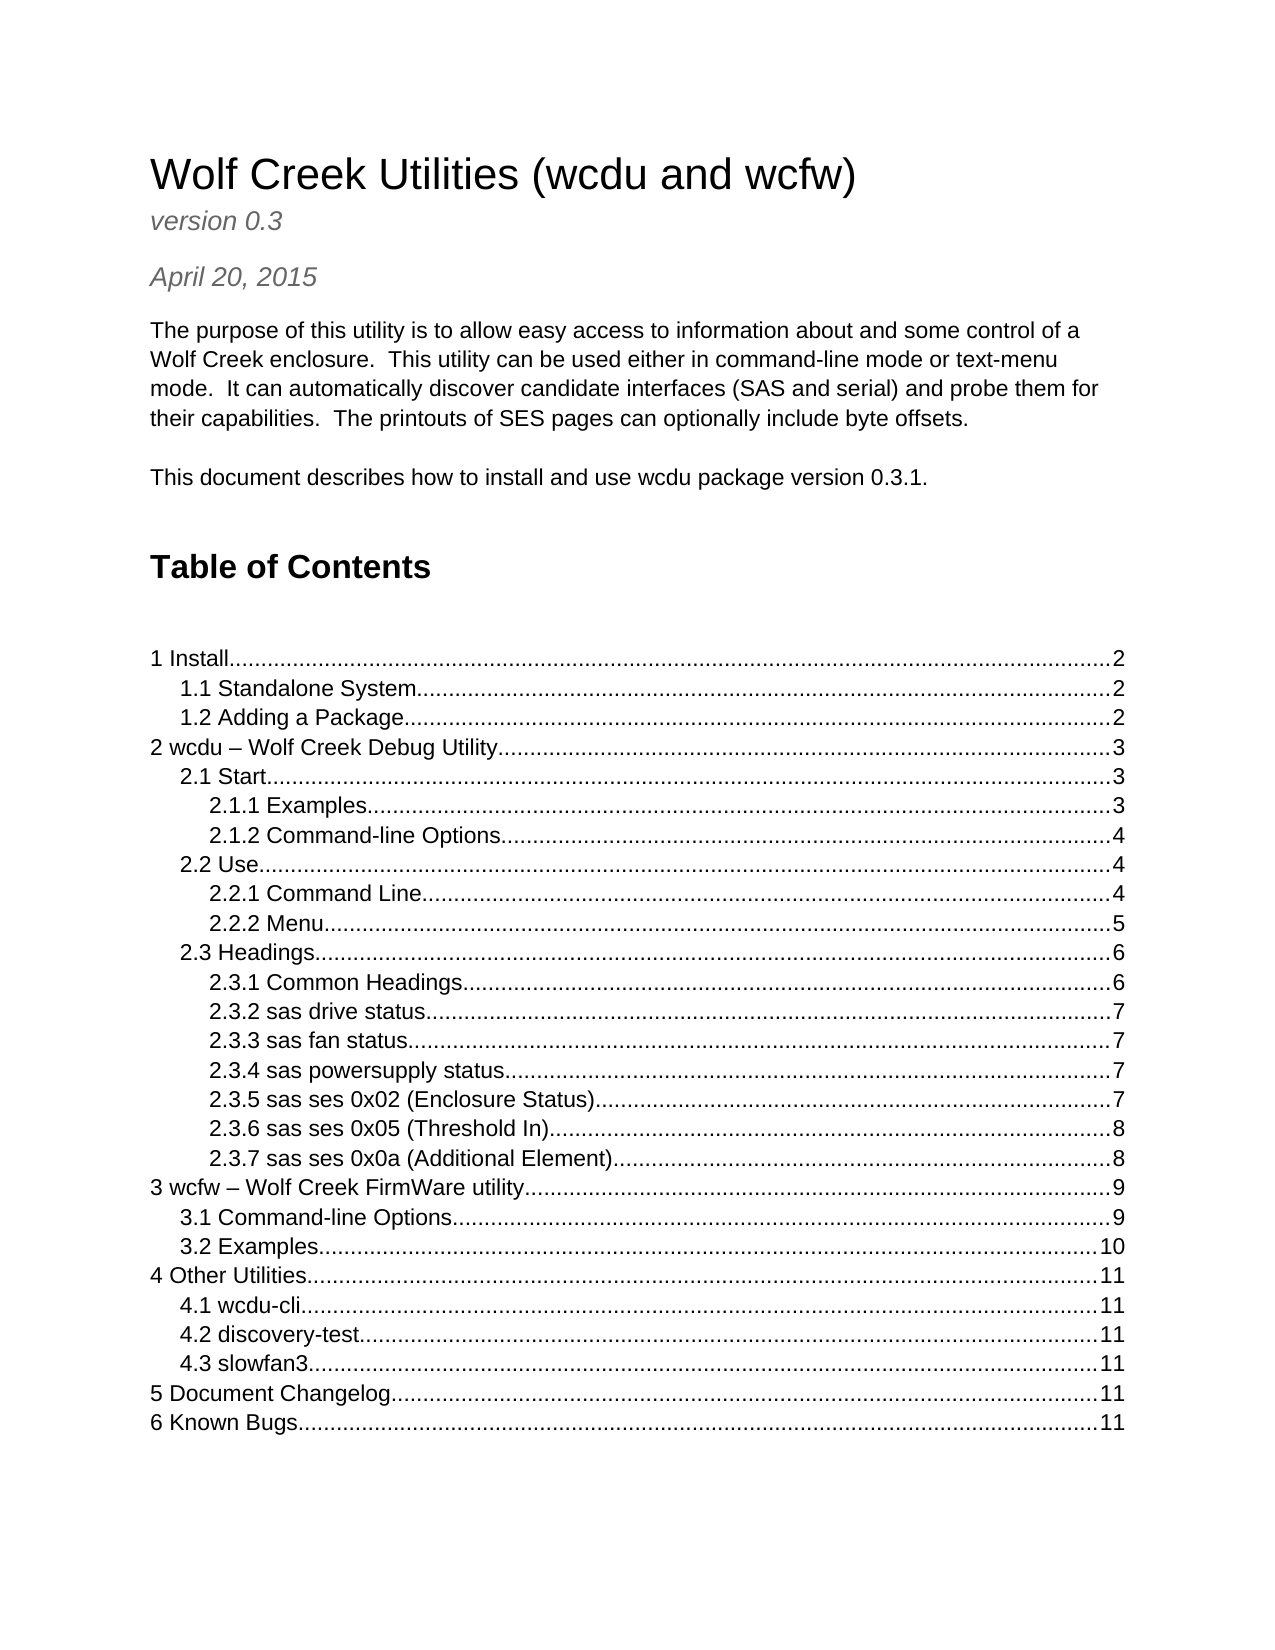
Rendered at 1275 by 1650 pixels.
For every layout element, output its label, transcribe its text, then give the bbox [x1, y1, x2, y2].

subtitle Table of Contents [150, 548, 1125, 628]
text 4.3 slowfan3 11 [179, 1351, 1125, 1377]
text 4 Other Utilities 11 [150, 1263, 1125, 1289]
text 2.3.5 sas ses 0x02 (Enclosure Status) 7 [209, 1087, 1125, 1112]
text 1.2 Adding a Package 2 [179, 705, 1125, 731]
text 3.2 Examples 10 [179, 1234, 1125, 1259]
text 4.2 discovery-test 11 [179, 1322, 1125, 1347]
title Wolf Creek Utilities (wcdu and wcfw) [150, 150, 1125, 199]
text 2.3.3 sas fan status 7 [209, 1028, 1125, 1054]
text 2.3.7 sas ses 0x0a (Additional Element) 8 [209, 1146, 1125, 1171]
text 2.1.2 Command-line Options 4 [209, 822, 1125, 848]
text 3 wcfw – Wolf Creek FirmWare utility 9 [150, 1175, 1125, 1201]
text 2.3.2 sas drive status 7 [209, 999, 1125, 1024]
text The purpose of this utility is to allow easy access to information about and some control of a Wolf Creek enclosure. This utility can be used either in command-line mode or text-menu mode. It can automatically discover candidate interfaces (SAS and serial) and probe them for their capabilities. The printouts of SES pages can optionally include byte offsets. [150, 317, 1125, 431]
text 5 Document Changelog 11 [150, 1381, 1125, 1406]
text 6 Known Bugs 11 [150, 1410, 1125, 1436]
text 2.1 Start 3 [179, 764, 1125, 789]
text This document describes how to install and use wcdu package version 0.3.1. [150, 464, 1125, 490]
text 2.2.1 Command Line 4 [209, 881, 1125, 907]
text 1 Install 2 [150, 646, 1125, 672]
subtitle version 0.3 [150, 206, 1125, 236]
text 3.1 Command-line Options 9 [179, 1204, 1125, 1230]
text 1.1 Standalone System 2 [179, 676, 1125, 701]
text 2.3.6 sas ses 0x05 (Threshold In) 8 [209, 1116, 1125, 1142]
text 2.2.2 Menu 5 [209, 911, 1125, 936]
text 2.2 Use 4 [179, 852, 1125, 877]
text 2.1.1 Examples 3 [209, 793, 1125, 819]
text 2.3.1 Common Headings 6 [209, 969, 1125, 995]
text 2.3 Headings 6 [179, 940, 1125, 966]
text 4.1 wcdu-cli 11 [179, 1292, 1125, 1318]
text 2.3.4 sas powersupply status 7 [209, 1057, 1125, 1083]
text 2 wcdu – Wolf Creek Debug Utility 3 [150, 734, 1125, 760]
subtitle April 20, 2015 [150, 262, 1125, 292]
